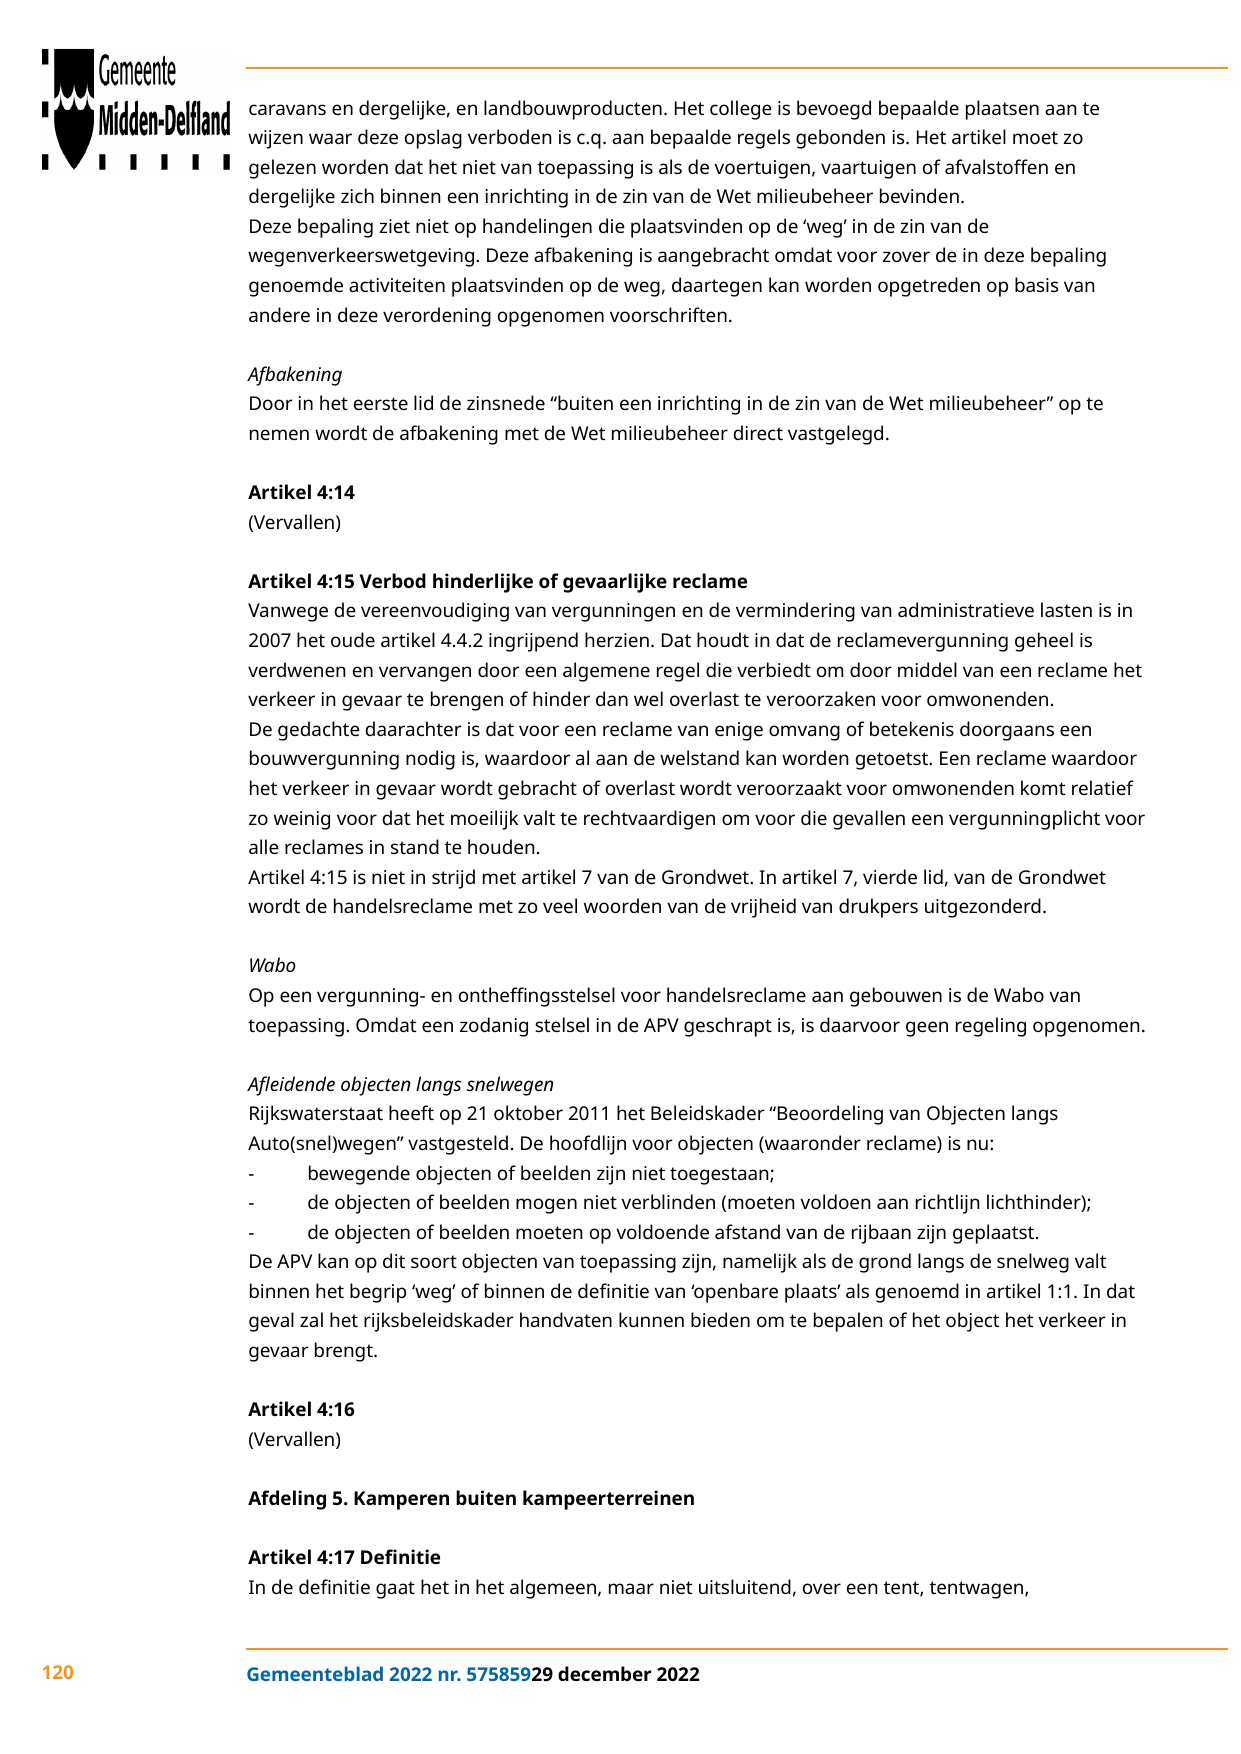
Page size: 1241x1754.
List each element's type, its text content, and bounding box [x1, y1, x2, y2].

text Afbakening [248, 361, 1152, 387]
text caravans en dergelijke, en landbouwproducten. Het college is bevoegd bepaalde plaatsen aan te wijzen waar deze opslag verboden is c.q. aan bepaalde regels gebonden is. Het artikel moet zo gelezen worden dat het niet van toepassing is als de voertuigen, vaartuigen of afvalstoffen en dergelijke zich binnen een inrichting in de zin van de Wet milieubeheer bevinden. [248, 95, 1152, 209]
text Deze bepaling ziet niet op handelingen die plaatsvinden op de ‘weg’ in de zin van de wegenverkeerswetgeving. Deze afbakening is aangebracht omdat voor zover de in deze bepaling genoemde activiteiten plaatsvinden op de weg, daartegen kan worden opgetreden op basis van andere in deze verordening opgenomen voorschriften. [248, 213, 1152, 328]
picture [41, 47, 231, 172]
list bewegende objecten of beelden zijn niet toegestaan; [248, 1160, 1152, 1186]
text Rijkswaterstaat heeft op 21 oktober 2011 het Beleidskader “Beoordeling van Objecten langs Auto(snel)wegen” vastgesteld. De hoofdlijn voor objecten (waaronder reclame) is nu: [248, 1101, 1152, 1156]
text Artikel 4:16 [248, 1396, 1152, 1422]
text Artikel 4:15 is niet in strijd met artikel 7 van de Grondwet. In artikel 7, vierde lid, van de Grondwet wordt de handelsreclame met zo veel woorden van de vrijheid van drukpers uitgezonderd. [248, 864, 1152, 919]
text Afleidende objecten langs snelwegen [248, 1071, 1152, 1097]
list de objecten of beelden moeten op voldoende afstand van de rijbaan zijn geplaatst. [248, 1219, 1152, 1245]
text Afdeling 5. Kamperen buiten kampeerterreinen [248, 1485, 1152, 1511]
text Op een vergunning- en ontheffingsstelsel voor handelsreclame aan gebouwen is de Wabo van toepassing. Omdat een zodanig stelsel in de APV geschrapt is, is daarvoor geen regeling opgenomen. [248, 982, 1152, 1038]
text Door in het eerste lid de zinsnede “buiten een inrichting in de zin van de Wet milieubeheer” op te nemen wordt de afbakening met de Wet milieubeheer direct vastgelegd. [248, 391, 1152, 446]
text De gedachte daarachter is dat voor een reclame van enige omvang of betekenis doorgaans een bouwvergunning nodig is, waardoor al aan de welstand kan worden getoetst. Een reclame waardoor het verkeer in gevaar wordt gebracht of overlast wordt veroorzaakt voor omwonenden komt relatief zo weinig voor dat het moeilijk valt te rechtvaardigen om voor die gevallen een vergunningplicht voor alle reclames in stand te houden. [248, 716, 1152, 860]
list de objecten of beelden mogen niet verblinden (moeten voldoen aan richtlijn lichthinder); [248, 1189, 1152, 1215]
text De APV kan op dit soort objecten van toepassing zijn, namelijk als de grond langs de snelweg valt binnen het begrip ‘weg’ of binnen de definitie van ‘openbare plaats’ als genoemd in artikel 1:1. In dat geval zal het rijksbeleidskader handvaten kunnen bieden om te bepalen of het object het verkeer in gevaar brengt. [248, 1248, 1152, 1363]
text Vanwege de vereenvoudiging van vergunningen en de vermindering van administratieve lasten is in 2007 het oude artikel 4.4.2 ingrijpend herzien. Dat houdt in dat de reclamevergunning geheel is verdwenen en vervangen door een algemene regel die verbiedt om door middel van een reclame het verkeer in gevaar te brengen of hinder dan wel overlast te veroorzaken voor omwonenden. [248, 598, 1152, 712]
text (Vervallen) [248, 509, 1152, 535]
text Artikel 4:17 Definitie [248, 1544, 1152, 1570]
text (Vervallen) [248, 1426, 1152, 1452]
text Artikel 4:15 Verbod hinderlijke of gevaarlijke reclame [248, 568, 1152, 594]
text Artikel 4:14 [248, 479, 1152, 505]
text Wabo [248, 953, 1152, 978]
text In de definitie gaat het in het algemeen, maar niet uitsluitend, over een tent, tentwagen, [248, 1574, 1152, 1600]
